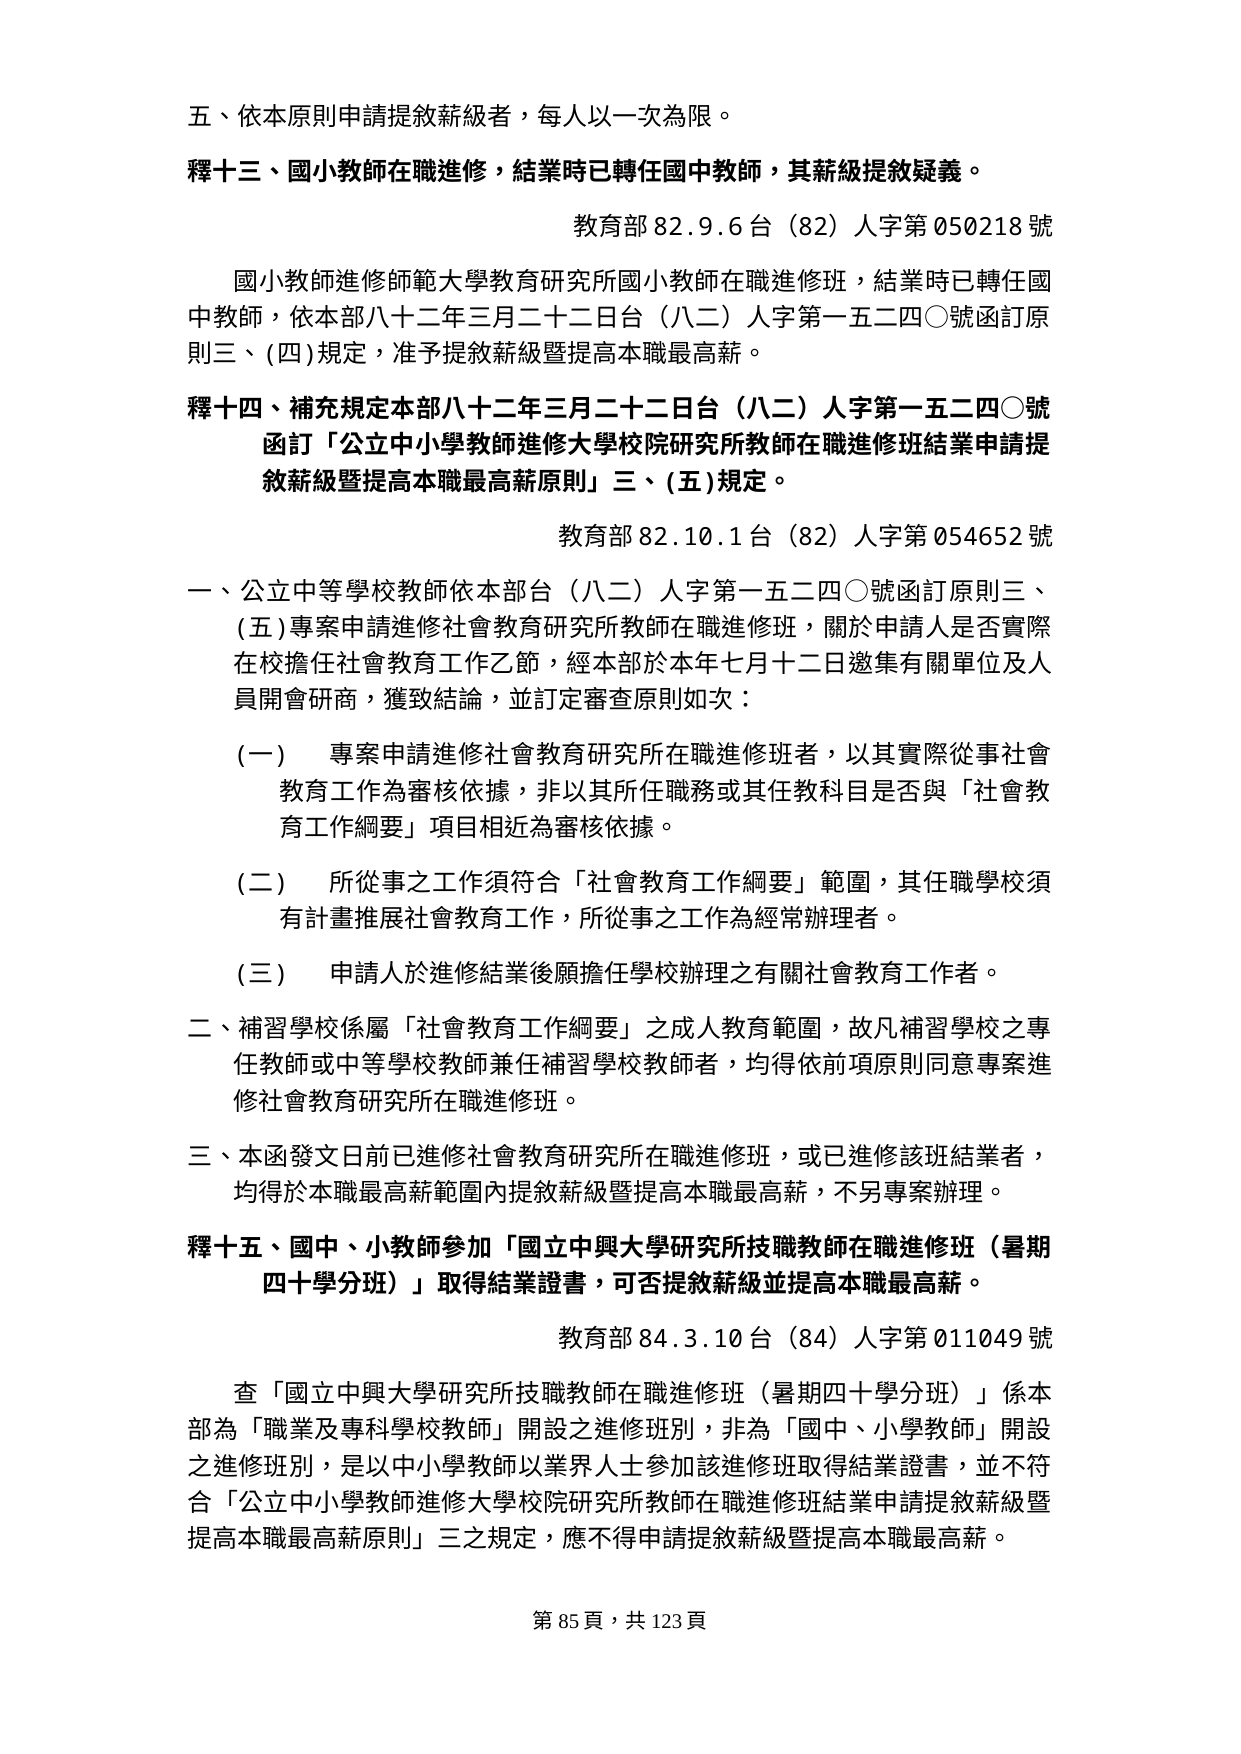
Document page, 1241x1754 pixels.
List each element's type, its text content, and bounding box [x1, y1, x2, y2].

text 查「國立中興大學研究所技職教師在職進修班（暑期四十學分班）」係本部為「職業及專科學校教師」開設之進修班別，非為「國中、小學教師」開設之進修班別，是以中小學教師以業界人士參加該進修班取得結業證書，並不符合「公立中小學教師進修大學校院研究所教師在職進修班結業申請提敘薪級暨提高本職最高薪原則」三之規定，應不得申請提敘薪級暨提高本職最高薪。 [187, 1374, 1053, 1555]
text 教育部82.9.6台（82）人字第050218號 [187, 206, 1053, 242]
text 一、公立中等學校教師依本部台（八二）人字第一五二四○號函訂原則三、(五)專案申請進修社會教育研究所教師在職進修班，關於申請人是否實際在校擔任社會教育工作乙節，經本部於本年七月十二日邀集有關單位及人員開會研商，獲致結論，並訂定審查原則如次： [187, 571, 1053, 716]
text 釋十三、國小教師在職進修，結業時已轉任國中教師，其薪級提敘疑義。 [187, 151, 1053, 187]
text 教育部82.10.1台（82）人字第054652號 [187, 516, 1053, 552]
text 國小教師進修師範大學教育研究所國小教師在職進修班，結業時已轉任國中教師，依本部八十二年三月二十二日台（八二）人字第一五二四○號函訂原則三、(四)規定，准予提敘薪級暨提高本職最高薪。 [187, 261, 1053, 370]
text 教育部84.3.10台（84）人字第011049號 [187, 1319, 1053, 1355]
text 二、補習學校係屬「社會教育工作綱要」之成人教育範圍，故凡補習學校之專任教師或中等學校教師兼任補習學校教師者，均得依前項原則同意專案進修社會教育研究所在職進修班。 [187, 1009, 1053, 1117]
text (三) 申請人於進修結業後願擔任學校辦理之有關社會教育工作者。 [233, 954, 1053, 990]
text 三、本函發文日前已進修社會教育研究所在職進修班，或已進修該班結業者，均得於本職最高薪範圍內提敘薪級暨提高本職最高薪，不另專案辦理。 [187, 1136, 1053, 1209]
text (二) 所從事之工作須符合「社會教育工作綱要」範圍，其任職學校須有計畫推展社會教育工作，所從事之工作為經常辦理者。 [233, 862, 1053, 935]
text 五、依本原則申請提敘薪級者，每人以一次為限。 [187, 96, 1053, 132]
text 釋十四、補充規定本部八十二年三月二十二日台（八二）人字第一五二四○號函訂「公立中小學教師進修大學校院研究所教師在職進修班結業申請提敘薪級暨提高本職最高薪原則」三、(五)規定。 [187, 389, 1053, 497]
text (一) 專案申請進修社會教育研究所在職進修班者，以其實際從事社會教育工作為審核依據，非以其所任職務或其任教科目是否與「社會教育工作綱要」項目相近為審核依據。 [233, 735, 1053, 844]
text 釋十五、國中、小教師參加「國立中興大學研究所技職教師在職進修班（暑期四十學分班）」取得結業證書，可否提敘薪級並提高本職最高薪。 [187, 1227, 1053, 1300]
